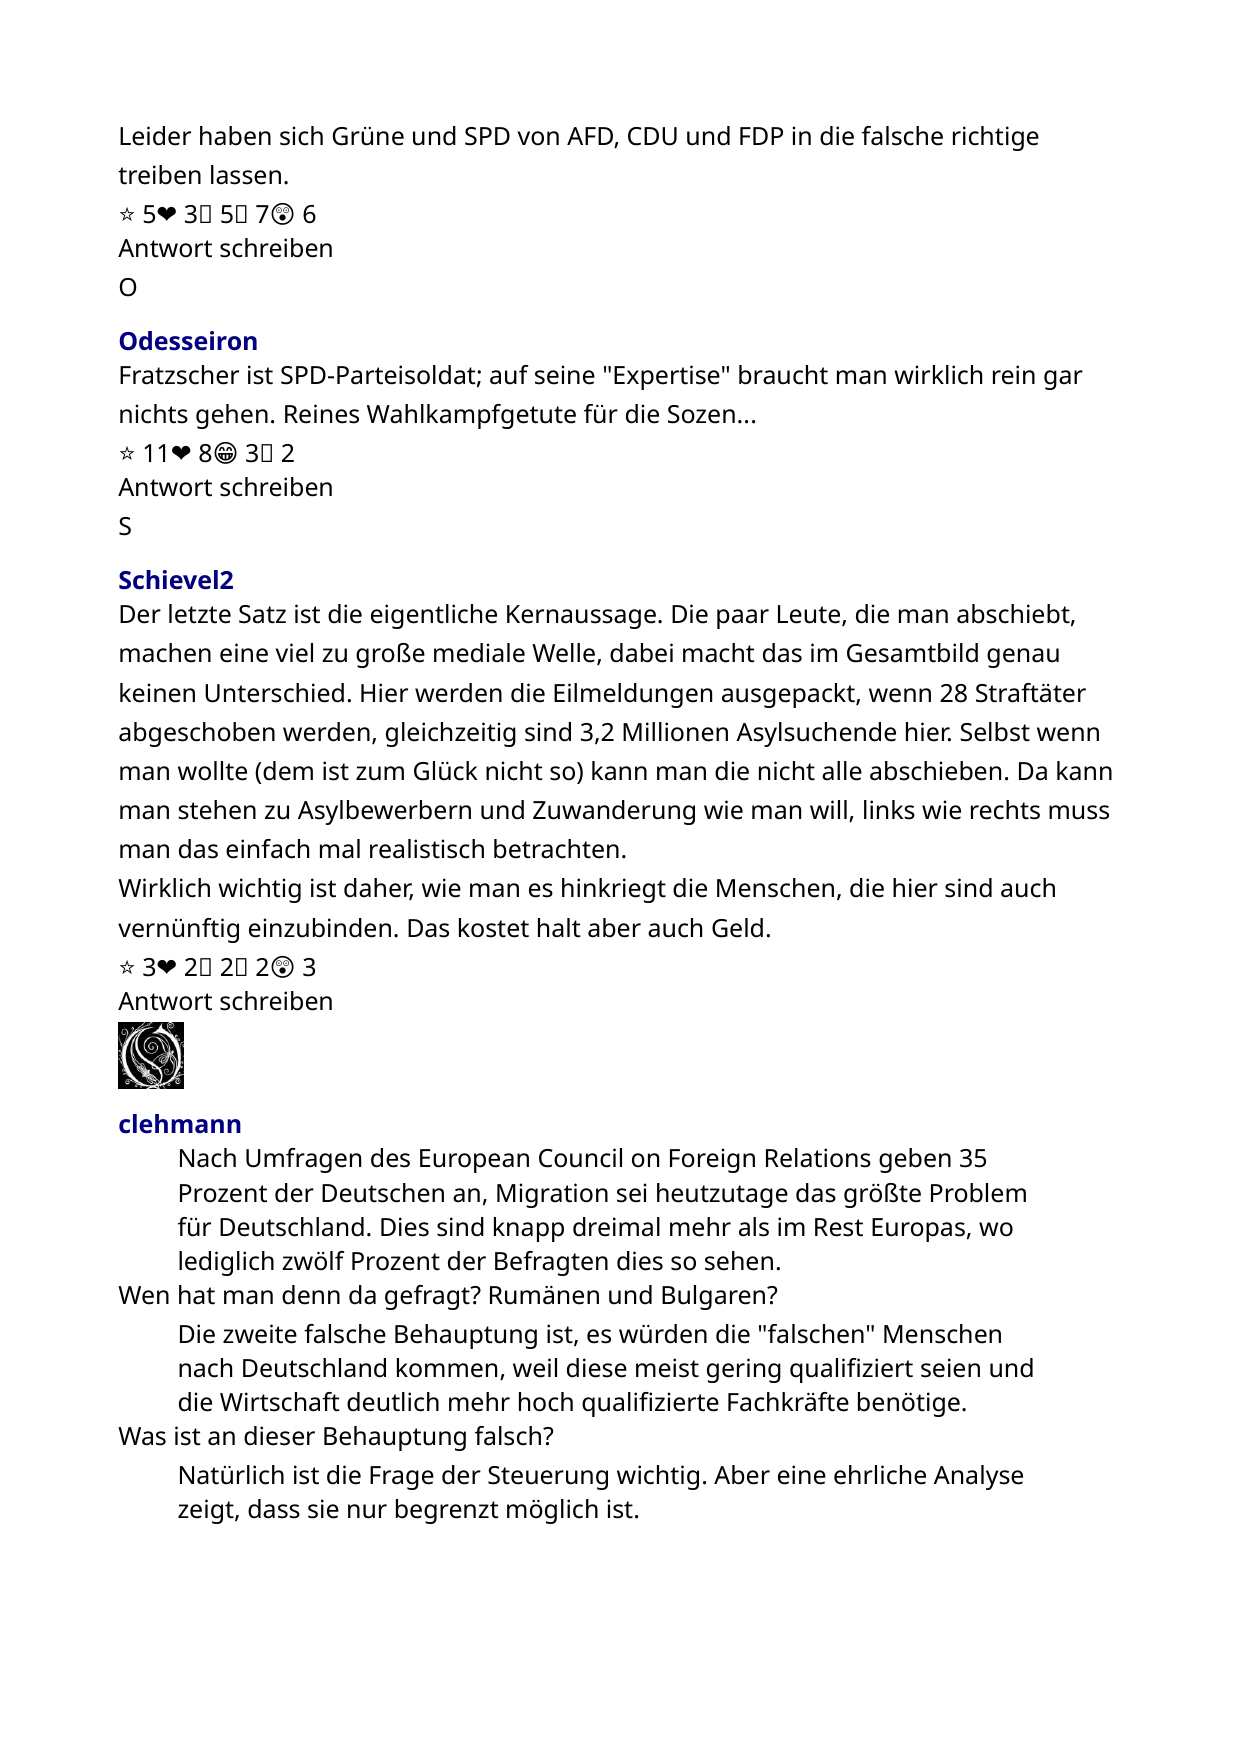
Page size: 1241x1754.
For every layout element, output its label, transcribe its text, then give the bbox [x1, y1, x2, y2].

text Nach Umfragen des European Council on Foreign Relations geben 35 Prozent der Deutschen an, Migration sei heutzutage das größte Problem für Deutschland. Dies sind knapp dreimal mehr als im Rest Europas, wo lediglich zwölf Prozent der Befragten dies so sehen. [177, 1141, 1063, 1277]
text Wirklich wichtig ist daher, wie man es hinkriegt die Menschen, die hier sind auch vernünftig einzubinden. Das kostet halt aber auch Geld. [118, 871, 1122, 944]
text Die zweite falsche Behauptung ist, es würden die "falschen" Menschen nach Deutschland kommen, weil diese meist gering qualifiziert seien und die Wirtschaft deutlich mehr hoch qualifizierte Fachkräfte benötige. [177, 1317, 1063, 1419]
text ⭐️ 11❤️ 8😁 3🤨 2 [118, 436, 1122, 470]
text Leider haben sich Grüne und SPD von AFD, CDU und FDP in die falsche richtige treiben lassen. [118, 118, 1122, 191]
text Der letzte Satz ist die eigentliche Kernaussage. Die paar Leute, die man abschiebt, machen eine viel zu große mediale Welle, dabei macht das im Gesamtbild genau keinen Unterschied. Hier werden die Eilmeldungen ausgepackt, wenn 28 Straftäter abgeschoben werden, gleichzeitig sind 3,2 Millionen Asylsuchende hier. Selbst wenn man wollte (dem ist zum Glück nicht so) kann man die nicht alle abschieben. Da kann man stehen zu Asylbewerbern und Zuwanderung wie man will, links wie rechts muss man das einfach mal realistisch betrachten. [118, 597, 1122, 866]
text S [118, 509, 1122, 543]
text Natürlich ist die Frage der Steuerung wichtig. Aber eine ehrliche Analyse zeigt, dass sie nur begrenzt möglich ist. [177, 1458, 1063, 1526]
text ⭐️ 3❤️ 2🙁 2🤨 2😲 3 [118, 949, 1122, 983]
text Antwort schreiben [118, 231, 1122, 264]
text O [118, 270, 1122, 304]
picture [118, 1022, 184, 1089]
text ⭐️ 5❤️ 3🙁 5🤨 7😲 6 [118, 196, 1122, 231]
text Fratzscher ist SPD-Parteisoldat; auf seine "Expertise" braucht man wirklich rein gar nichts gehen. Reines Wahlkampfgetute für die Sozen... [118, 357, 1122, 431]
text Wen hat man denn da gefragt? Rumänen und Bulgaren? [118, 1277, 1122, 1311]
subtitle clehmann [118, 1107, 1122, 1141]
text Was ist an dieser Behauptung falsch? [118, 1419, 1122, 1453]
text Antwort schreiben [118, 470, 1122, 504]
subtitle Schievel2 [118, 563, 1122, 597]
subtitle Odesseiron [118, 323, 1122, 357]
text Antwort schreiben [118, 983, 1122, 1017]
